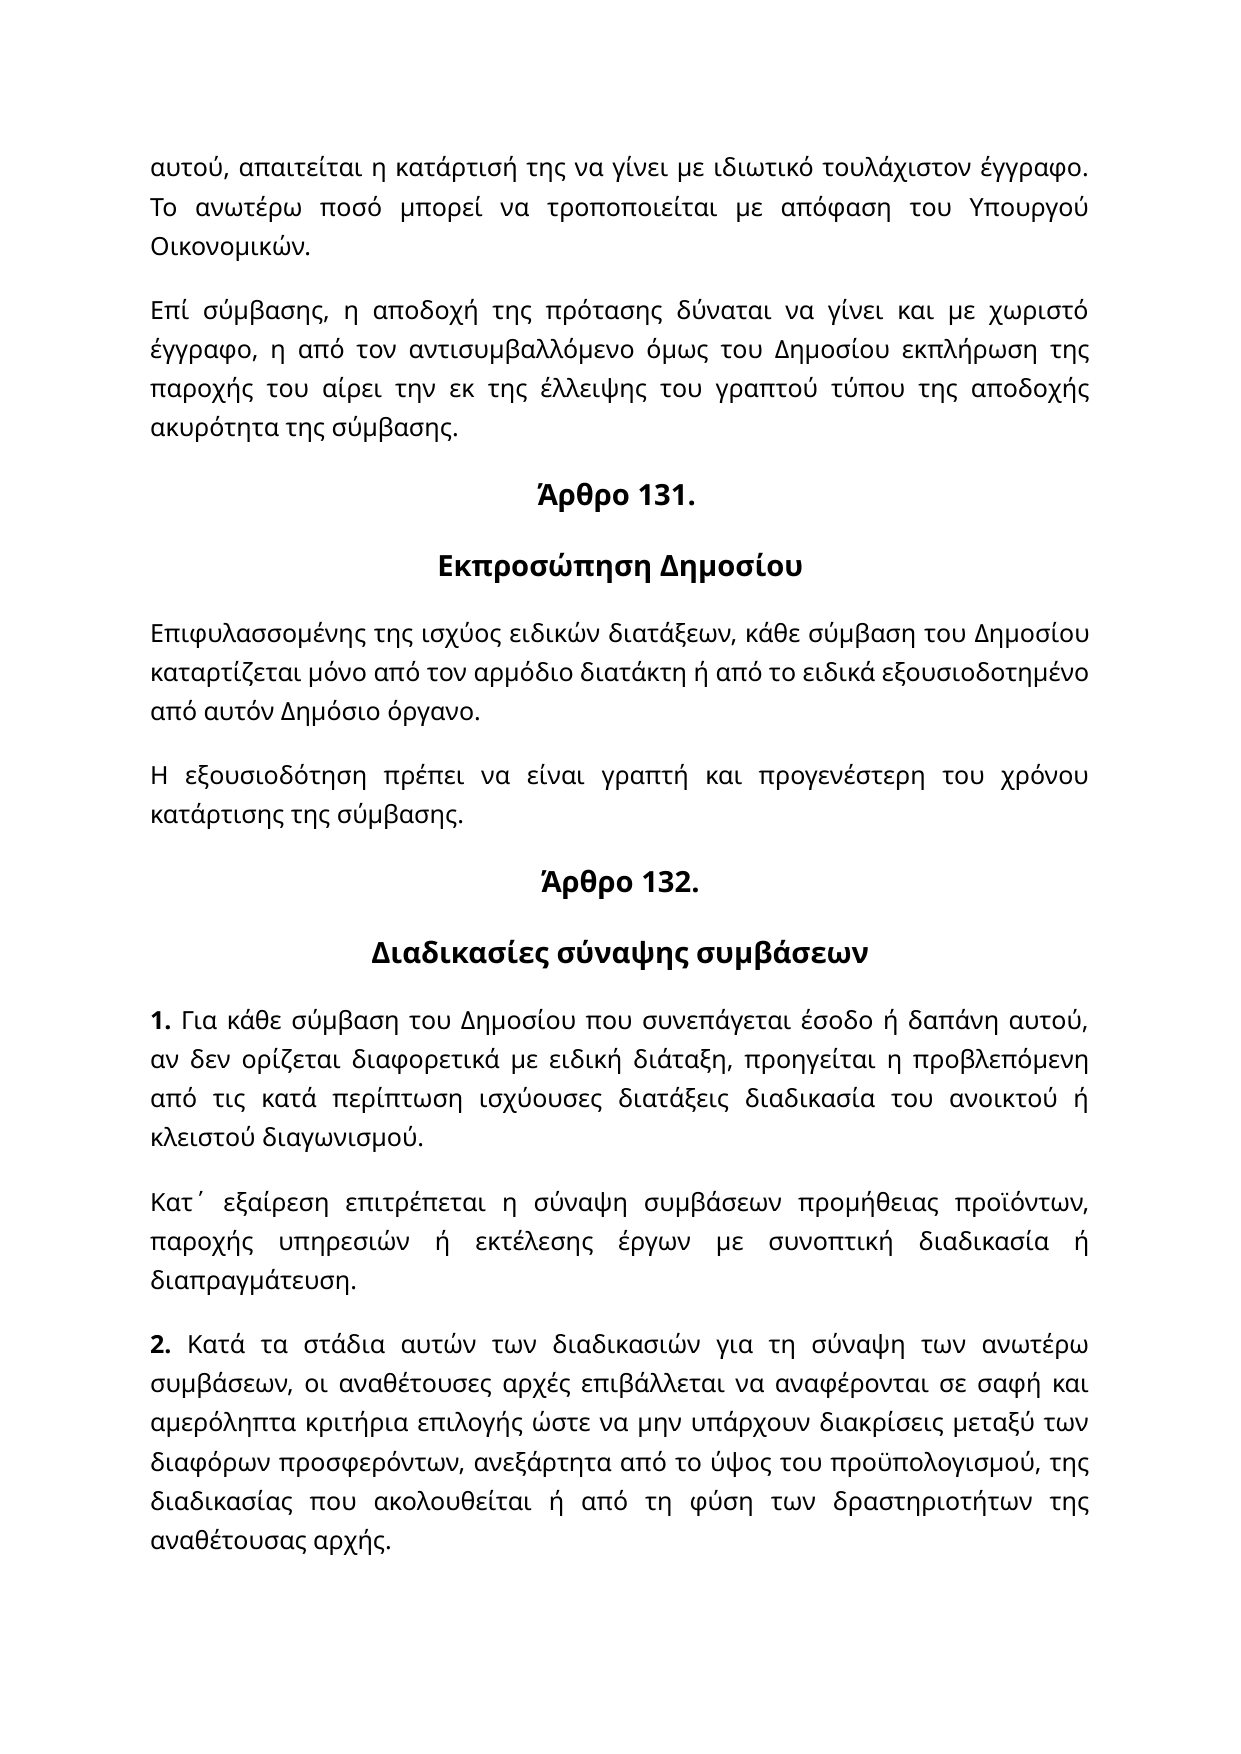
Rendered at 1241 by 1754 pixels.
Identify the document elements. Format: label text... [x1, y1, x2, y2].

text Επιφυλασσομένης της ισχύος ειδικών διατάξεων, κάθε σύμβαση του Δημοσίου καταρτίζεται μόνο από τον αρμόδιο διατάκτη ή από το ειδικά εξουσιοδοτημένο από αυτόν Δημόσιο όργανο. [150, 615, 1090, 728]
text Η εξουσιοδότηση πρέπει να είναι γραπτή και προγενέστερη του χρόνου κατάρτισης της σύμβασης. [150, 758, 1090, 831]
subtitle Άρθρο 131. [150, 474, 1090, 514]
text 2. Κατά τα στάδια αυτών των διαδικασιών για τη σύναψη των ανωτέρω συμβάσεων, οι αναθέτουσες αρχές επιβάλλεται να αναφέρονται σε σαφή και αμερόληπτα κριτήρια επιλογής ώστε να μην υπάρχουν διακρίσεις μεταξύ των διαφόρων προσφερόντων, ανεξάρτητα από το ύψος του προϋπολογισμού, της διαδικασίας που ακολουθείται ή από τη φύση των δραστηριοτήτων της αναθέτουσας αρχής. [150, 1327, 1090, 1557]
subtitle Εκπροσώπηση Δημοσίου [150, 545, 1090, 584]
subtitle Διαδικασίες σύναψης συμβάσεων [150, 932, 1090, 972]
text Κατ΄ εξαίρεση επιτρέπεται η σύναψη συμβάσεων προμήθειας προϊόντων, παροχής υπηρεσιών ή εκτέλεσης έργων με συνοπτική διαδικασία ή διαπραγμάτευση. [150, 1184, 1090, 1297]
text Επί σύμβασης, η αποδοχή της πρότασης δύναται να γίνει και με χωριστό έγγραφο, η από τον αντισυμβαλλόμενο όμως του Δημοσίου εκπλήρωση της παροχής του αίρει την εκ της έλλειψης του γραπτού τύπου της αποδοχής ακυρότητα της σύμβασης. [150, 292, 1090, 444]
text 1. Για κάθε σύμβαση του Δημοσίου που συνεπάγεται έσοδο ή δαπάνη αυτού, αν δεν ορίζεται διαφορετικά με ειδική διάταξη, προηγείται η προβλεπόμενη από τις κατά περίπτωση ισχύουσες διατάξεις διαδικασία του ανοικτού ή κλειστού διαγωνισμού. [150, 1002, 1090, 1154]
text αυτού, απαιτείται η κατάρτισή της να γίνει με ιδιωτικό τουλάχιστον έγγραφο. Το ανωτέρω ποσό μπορεί να τροποποιείται με απόφαση του Υπουργού Οικονομικών. [150, 150, 1090, 262]
subtitle Άρθρο 132. [150, 861, 1090, 901]
